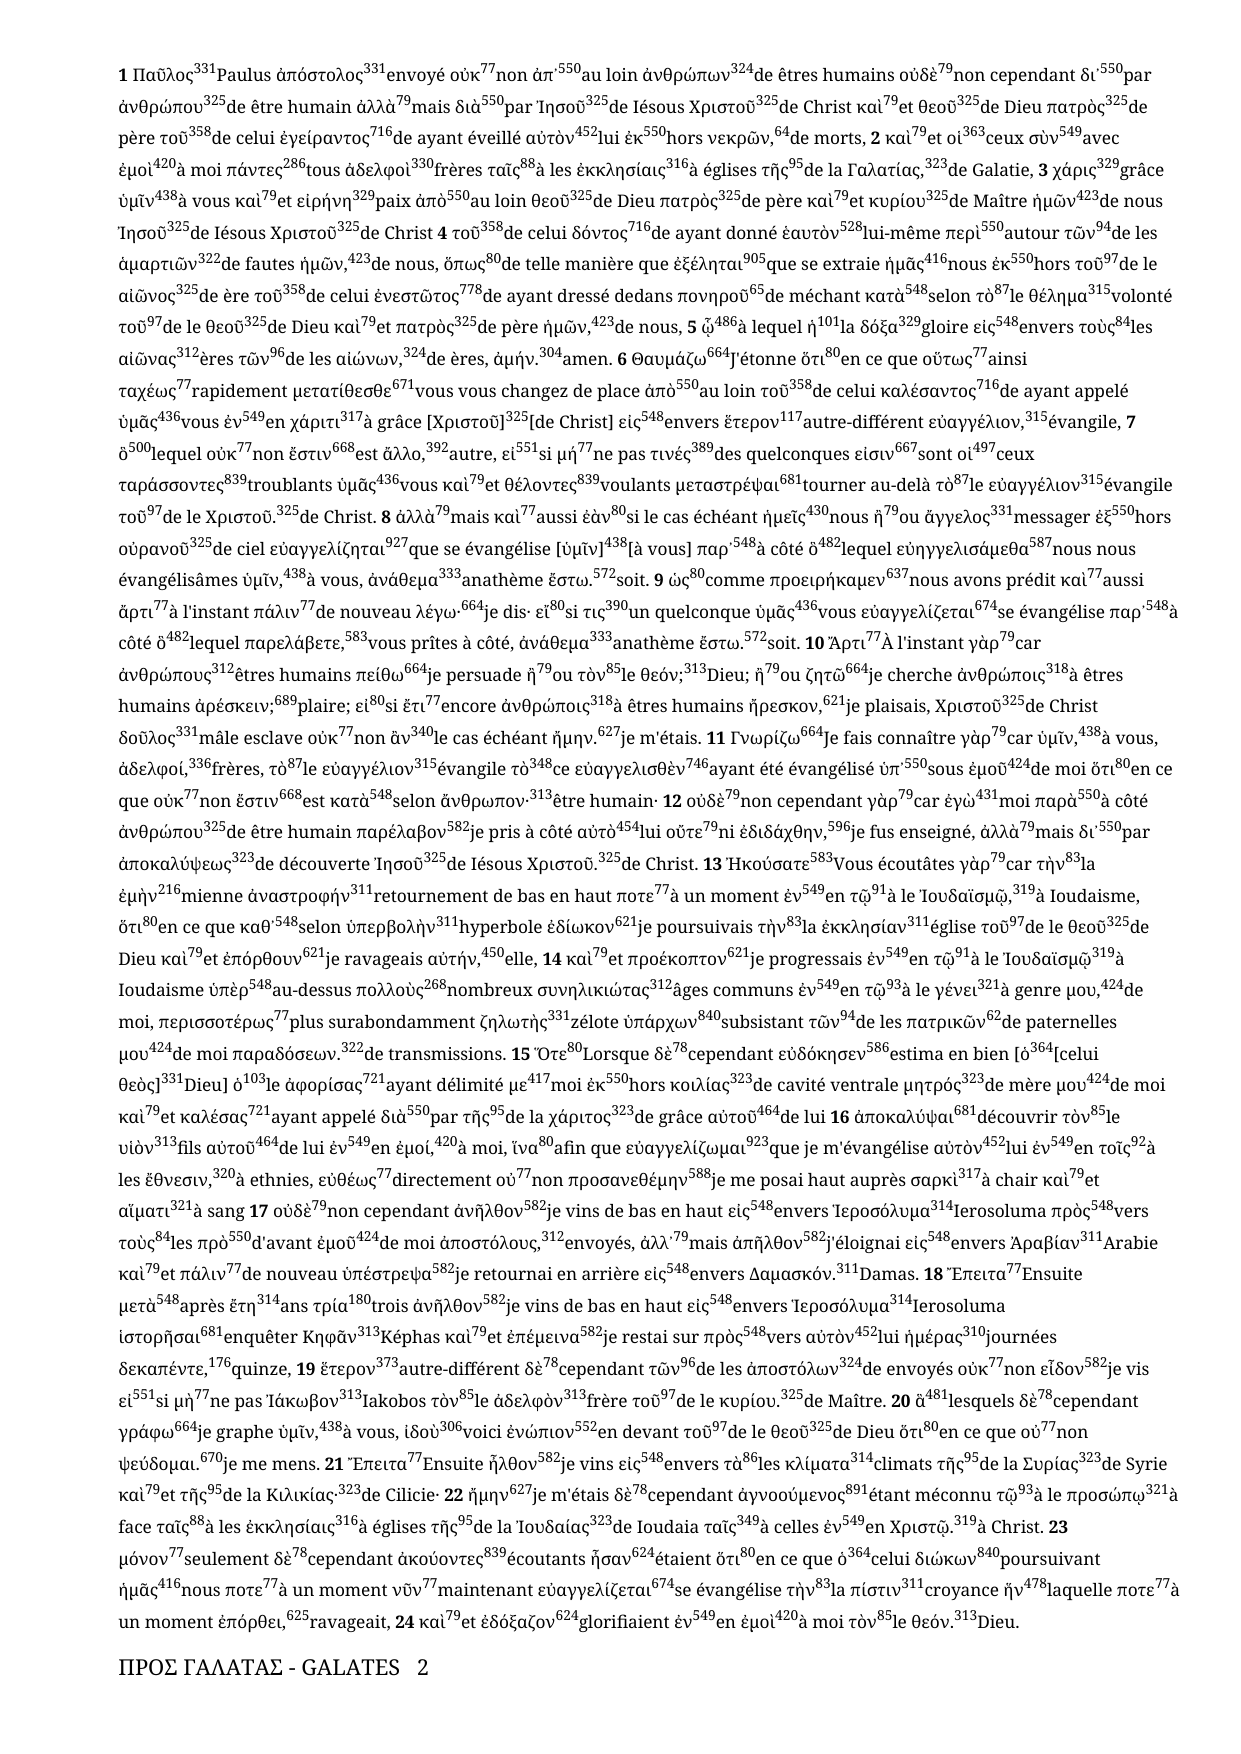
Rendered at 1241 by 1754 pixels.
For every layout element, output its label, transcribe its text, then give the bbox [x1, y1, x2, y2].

text 1 Παῦλος331Paulus ἀπόστολος331envoyé οὐκ77non ἀπ᾽550au loin ἀνθρώπων324de êtres humains οὐδὲ79non cependant δι᾽550par ἀνθρώπου325de être humain ἀλλὰ79mais διὰ550par Ἰησοῦ325de Iésous Χριστοῦ325de Christ καὶ79et θεοῦ325de Dieu πατρὸς325de père τοῦ358de celui ἐγείραντος716de ayant éveillé αὐτὸν452lui ἐκ550hors νεκρῶν,64de morts, 2 καὶ79et οἱ363ceux σὺν549avec ἐμοὶ420à moi πάντες286tous ἀδελφοὶ330frères ταῖς88à les ἐκκλησίαις316à églises τῆς95de la Γαλατίας,323de Galatie, 3 χάρις329grâce ὑμῖν438à vous καὶ79et εἰρήνη329paix ἀπὸ550au loin θεοῦ325de Dieu πατρὸς325de père καὶ79et κυρίου325de Maître ἡμῶν423de nous Ἰησοῦ325de Iésous Χριστοῦ325de Christ 4 τοῦ358de celui δόντος716de ayant donné ἑαυτὸν528lui-même περὶ550autour τῶν94de les ἁμαρτιῶν322de fautes ἡμῶν,423de nous, ὅπως80de telle manière que ἐξέληται905que se extraie ἡμᾶς416nous ἐκ550hors τοῦ97de le αἰῶνος325de ère τοῦ358de celui ἐνεστῶτος778de ayant dressé dedans πονηροῦ65de méchant κατὰ548selon τὸ87le θέλημα315volonté τοῦ97de le θεοῦ325de Dieu καὶ79et πατρὸς325de père ἡμῶν,423de nous, 5 ᾧ486à lequel ἡ101la δόξα329gloire εἰς548envers τοὺς84les αἰῶνας312ères τῶν96de les αἰώνων,324de ères, ἀμήν.304amen. 6 Θαυμάζω664J'étonne ὅτι80en ce que οὕτως77ainsi ταχέως77rapidement μετατίθεσθε671vous vous changez de place ἀπὸ550au loin τοῦ358de celui καλέσαντος716de ayant appelé ὑμᾶς436vous ἐν549en χάριτι317à grâce [Χριστοῦ]325[de Christ] εἰς548envers ἕτερον117autre-différent εὐαγγέλιον,315évangile, 7 ὃ500lequel οὐκ77non ἔστιν668est ἄλλο,392autre, εἰ551si μή77ne pas τινές389des quelconques εἰσιν667sont οἱ497ceux ταράσσοντες839troublants ὑμᾶς436vous καὶ79et θέλοντες839voulants μεταστρέψαι681tourner au-delà τὸ87le εὐαγγέλιον315évangile τοῦ97de le Χριστοῦ.325de Christ. 8 ἀλλὰ79mais καὶ77aussi ἐὰν80si le cas échéant ἡμεῖς430nous ἢ79ou ἄγγελος331messager ἐξ550hors οὐρανοῦ325de ciel εὐαγγελίζηται927que se évangélise [ὑμῖν]438[à vous] παρ᾽548à côté ὃ482lequel εὐηγγελισάμεθα587nous nous évangélisâmes ὑμῖν,438à vous, ἀνάθεμα333anathème ἔστω.572soit. 9 ὡς80comme προειρήκαμεν637nous avons prédit καὶ77aussi ἄρτι77à l'instant πάλιν77de nouveau λέγω·664je dis· εἴ80si τις390un quelconque ὑμᾶς436vous εὐαγγελίζεται674se évangélise παρ᾽548à côté ὃ482lequel παρελάβετε,583vous prîtes à côté, ἀνάθεμα333anathème ἔστω.572soit. 10 Ἄρτι77À l'instant γὰρ79car ἀνθρώπους312êtres humains πείθω664je persuade ἢ79ou τὸν85le θεόν;313Dieu; ἢ79ou ζητῶ664je cherche ἀνθρώποις318à êtres humains ἀρέσκειν;689plaire; εἰ80si ἔτι77encore ἀνθρώποις318à êtres humains ἤρεσκον,621je plaisais, Χριστοῦ325de Christ δοῦλος331mâle esclave οὐκ77non ἂν340le cas échéant ἤμην.627je m'étais. 11 Γνωρίζω664Je fais connaître γὰρ79car ὑμῖν,438à vous, ἀδελφοί,336frères, τὸ87le εὐαγγέλιον315évangile τὸ348ce εὐαγγελισθὲν746ayant été évangélisé ὑπ᾽550sous ἐμοῦ424de moi ὅτι80en ce que οὐκ77non ἔστιν668est κατὰ548selon ἄνθρωπον·313être humain· 12 οὐδὲ79non cependant γὰρ79car ἐγὼ431moi παρὰ550à côté ἀνθρώπου325de être humain παρέλαβον582je pris à côté αὐτὸ454lui οὔτε79ni ἐδιδάχθην,596je fus enseigné, ἀλλὰ79mais δι᾽550par ἀποκαλύψεως323de découverte Ἰησοῦ325de Iésous Χριστοῦ.325de Christ. 13 Ἠκούσατε583Vous écoutâtes γὰρ79car τὴν83la ἐμὴν216mienne ἀναστροφήν311retournement de bas en haut ποτε77à un moment ἐν549en τῷ91à le Ἰουδαϊσμῷ,319à Ioudaisme, ὅτι80en ce que καθ᾽548selon ὑπερβολὴν311hyperbole ἐδίωκον621je poursuivais τὴν83la ἐκκλησίαν311église τοῦ97de le θεοῦ325de Dieu καὶ79et ἐπόρθουν621je ravageais αὐτήν,450elle, 14 καὶ79et προέκοπτον621je progressais ἐν549en τῷ91à le Ἰουδαϊσμῷ319à Ioudaisme ὑπὲρ548au-dessus πολλοὺς268nombreux συνηλικιώτας312âges communs ἐν549en τῷ93à le γένει321à genre μου,424de moi, περισσοτέρως77plus surabondamment ζηλωτὴς331zélote ὑπάρχων840subsistant τῶν94de les πατρικῶν62de paternelles μου424de moi παραδόσεων.322de transmissions. 15 Ὅτε80Lorsque δὲ78cependant εὐδόκησεν586estima en bien [ὁ364[celui θεὸς]331Dieu] ὁ103le ἀφορίσας721ayant délimité με417moi ἐκ550hors κοιλίας323de cavité ventrale μητρός323de mère μου424de moi καὶ79et καλέσας721ayant appelé διὰ550par τῆς95de la χάριτος323de grâce αὐτοῦ464de lui 16 ἀποκαλύψαι681découvrir τὸν85le υἱὸν313fils αὐτοῦ464de lui ἐν549en ἐμοί,420à moi, ἵνα80afin que εὐαγγελίζωμαι923que je m'évangélise αὐτὸν452lui ἐν549en τοῖς92à les ἔθνεσιν,320à ethnies, εὐθέως77directement οὐ77non προσανεθέμην588je me posai haut auprès σαρκὶ317à chair καὶ79et αἵματι321à sang 17 οὐδὲ79non cependant ἀνῆλθον582je vins de bas en haut εἰς548envers Ἱεροσόλυμα314Ierosoluma πρὸς548vers τοὺς84les πρὸ550d'avant ἐμοῦ424de moi ἀποστόλους,312envoyés, ἀλλ᾽79mais ἀπῆλθον582j'éloignai εἰς548envers Ἀραβίαν311Arabie καὶ79et πάλιν77de nouveau ὑπέστρεψα582je retournai en arrière εἰς548envers Δαμασκόν.311Damas. 18 Ἔπειτα77Ensuite μετὰ548après ἔτη314ans τρία180trois ἀνῆλθον582je vins de bas en haut εἰς548envers Ἱεροσόλυμα314Ierosoluma ἱστορῆσαι681enquêter Κηφᾶν313Képhas καὶ79et ἐπέμεινα582je restai sur πρὸς548vers αὐτὸν452lui ἡμέρας310journées δεκαπέντε,176quinze, 19 ἕτερον373autre-différent δὲ78cependant τῶν96de les ἀποστόλων324de envoyés οὐκ77non εἶδον582je vis εἰ551si μὴ77ne pas Ἰάκωβον313Iakobos τὸν85le ἀδελφὸν313frère τοῦ97de le κυρίου.325de Maître. 20 ἃ481lesquels δὲ78cependant γράφω664je graphe ὑμῖν,438à vous, ἰδοὺ306voici ἐνώπιον552en devant τοῦ97de le θεοῦ325de Dieu ὅτι80en ce que οὐ77non ψεύδομαι.670je me mens. 21 Ἔπειτα77Ensuite ἦλθον582je vins εἰς548envers τὰ86les κλίματα314climats τῆς95de la Συρίας323de Syrie καὶ79et τῆς95de la Κιλικίας·323de Cilicie· 22 ἤμην627je m'étais δὲ78cependant ἀγνοούμενος891étant méconnu τῷ93à le προσώπῳ321à face ταῖς88à les ἐκκλησίαις316à églises τῆς95de la Ἰουδαίας323de Ioudaia ταῖς349à celles ἐν549en Χριστῷ.319à Christ. 23 μόνον77seulement δὲ78cependant ἀκούοντες839écoutants ἦσαν624étaient ὅτι80en ce que ὁ364celui διώκων840poursuivant ἡμᾶς416nous ποτε77à un moment νῦν77maintenant εὐαγγελίζεται674se évangélise τὴν83la πίστιν311croyance ἥν478laquelle ποτε77à un moment ἐπόρθει,625ravageait, 24 καὶ79et ἐδόξαζον624glorifiaient ἐν549en ἐμοὶ420à moi τὸν85le θεόν.313Dieu. [118, 59, 1181, 1633]
text ΠΡΟΣ ΓΑΛΑΤΑΣ - GALATES 2 [118, 1652, 1181, 1682]
